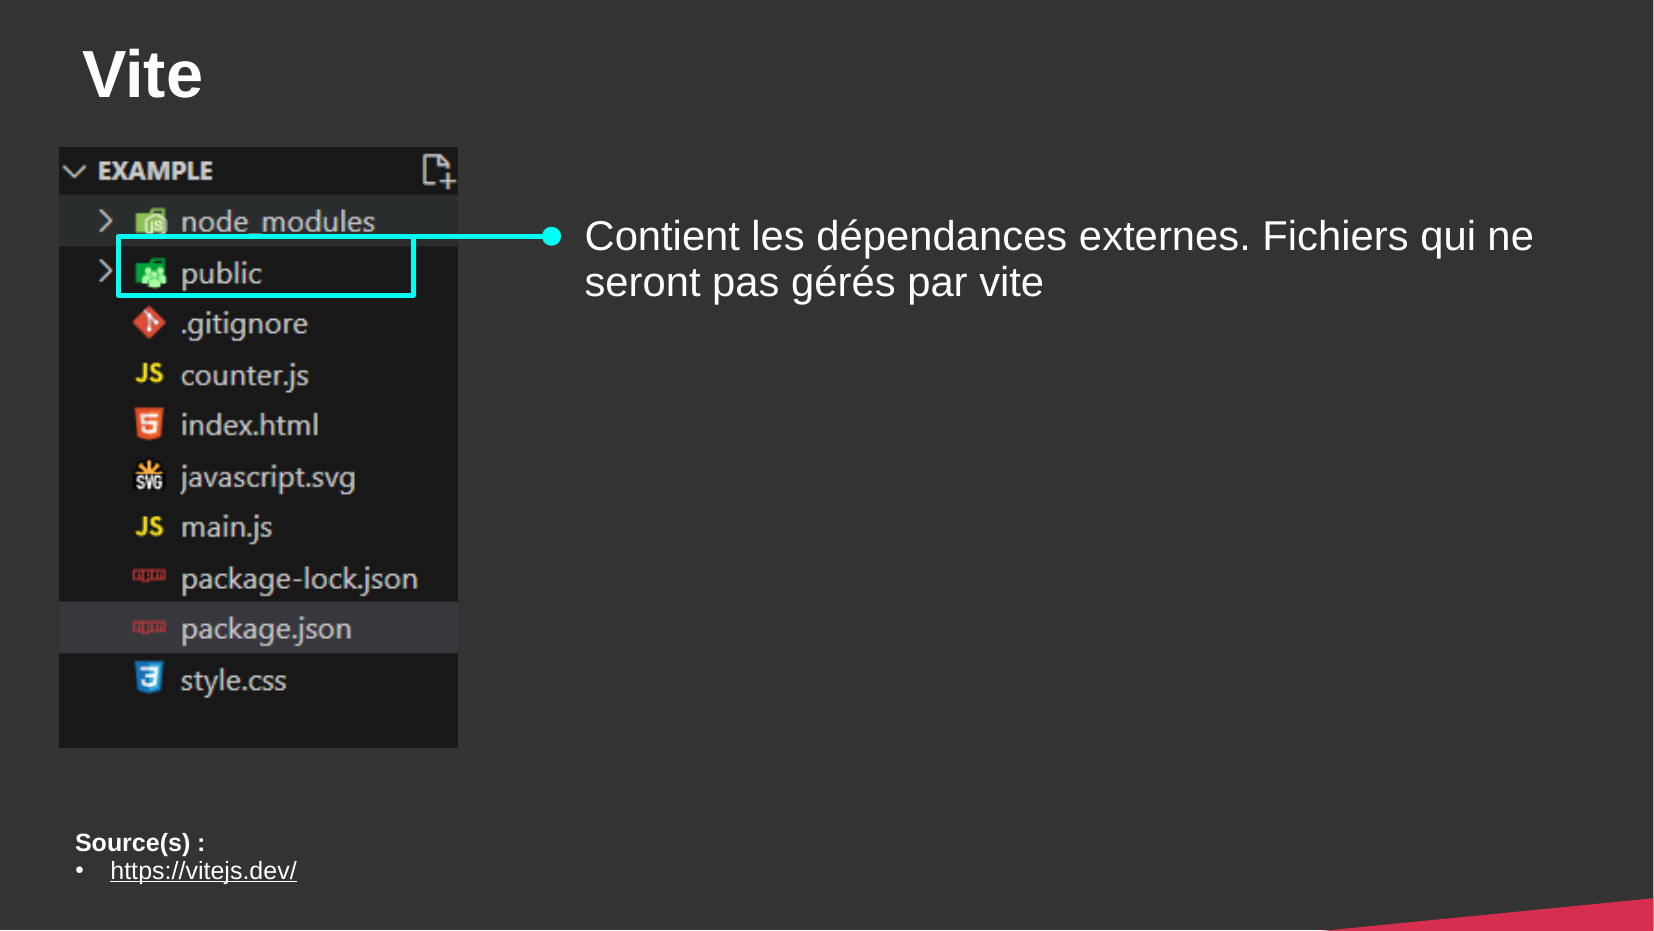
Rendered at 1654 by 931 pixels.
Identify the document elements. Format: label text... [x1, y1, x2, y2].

list Contient les dépendances externes. Fichiers qui ne seront pas gérés par vite [584, 212, 1536, 325]
text_box [1546, 898, 1654, 931]
title Vite [82, 37, 1571, 112]
picture [121, 239, 411, 293]
picture [59, 147, 458, 748]
text_box Source(s) : https://vitejs.dev/ [60, 821, 1546, 931]
